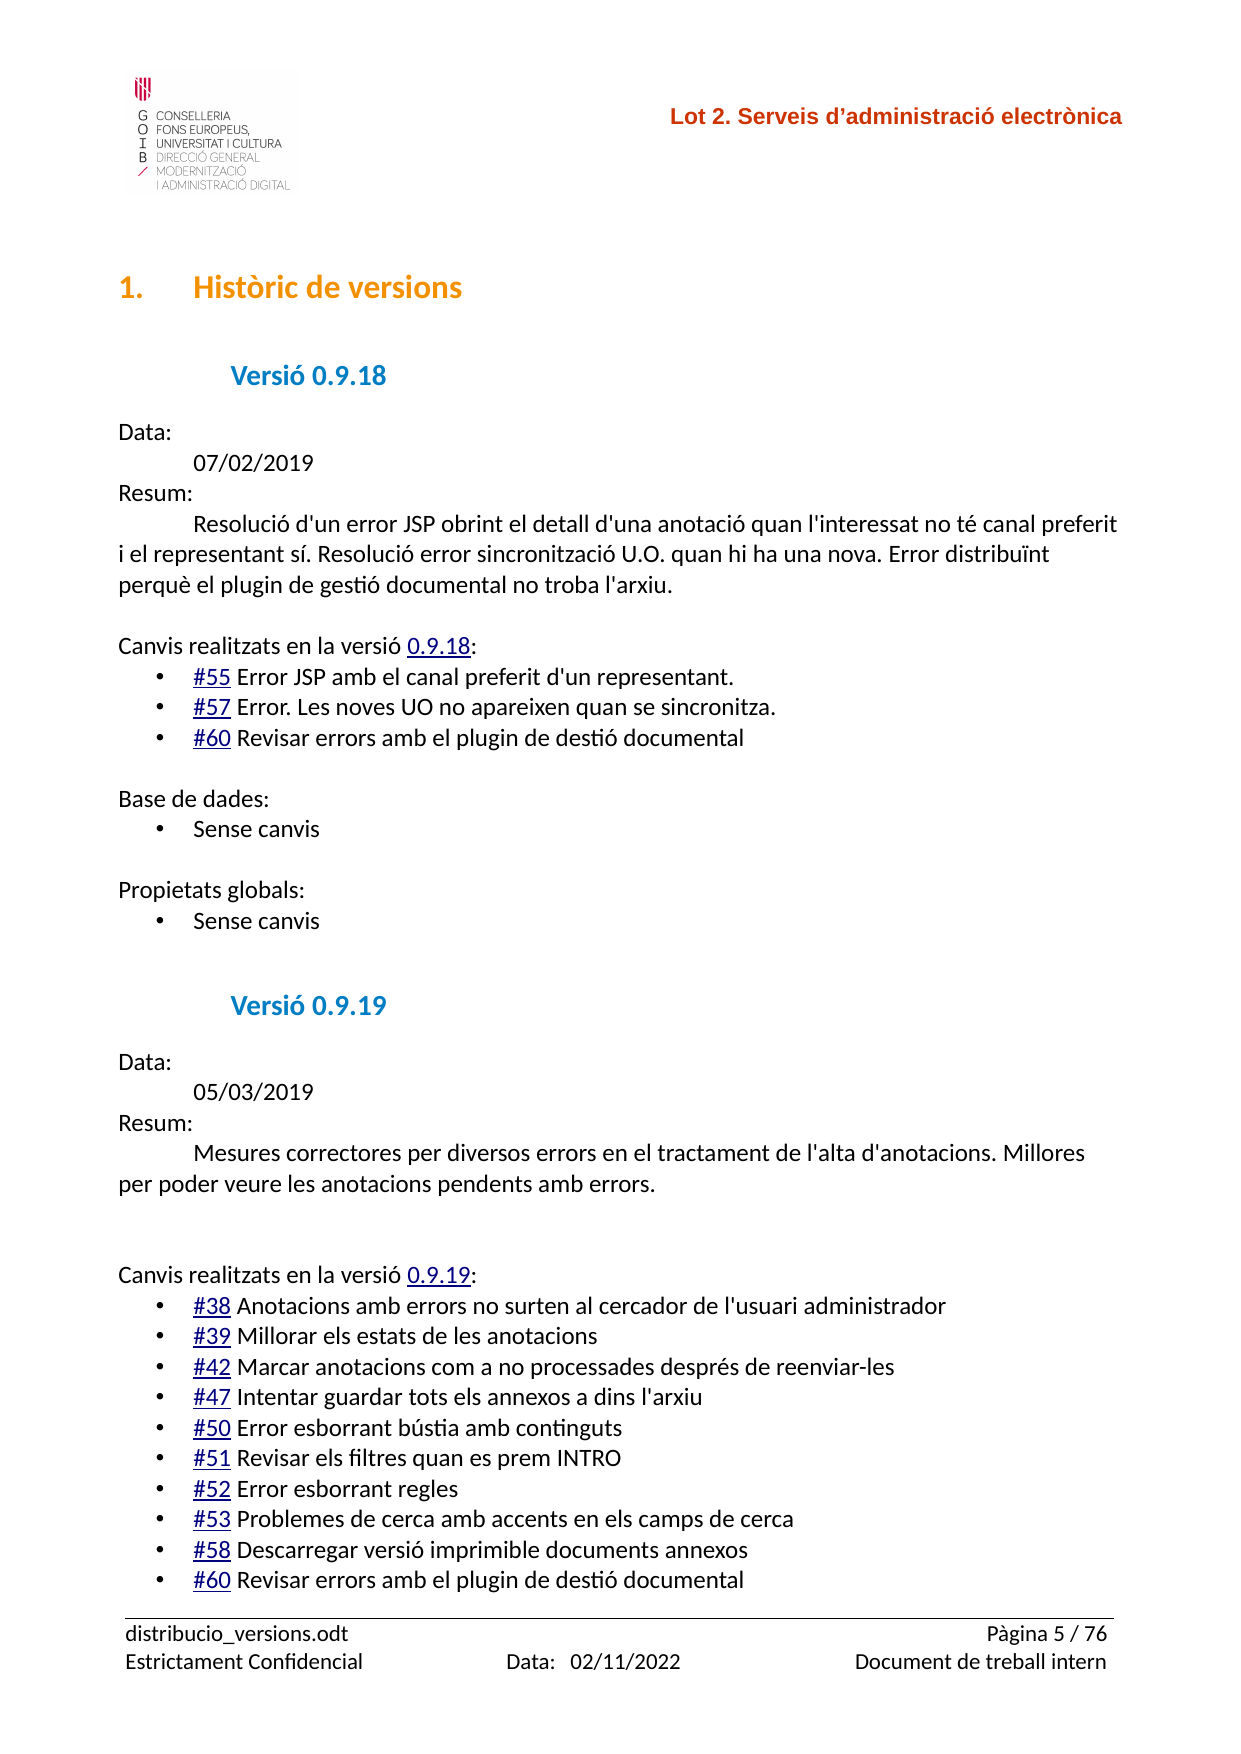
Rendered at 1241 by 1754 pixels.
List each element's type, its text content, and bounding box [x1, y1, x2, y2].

text 07/02/2019 [118, 447, 1122, 478]
list #51 Revisar els filtres quan es prem INTRO [156, 1443, 1122, 1473]
text 05/03/2019 [118, 1076, 1122, 1107]
list #55 Error JSP amb el canal preferit d'un representant. [156, 661, 1122, 691]
list Sense canvis [156, 905, 1122, 935]
list #53 Problemes de cerca amb accents en els camps de cerca [156, 1504, 1122, 1534]
subtitle Versió 0.9.19 [153, 987, 1122, 1022]
list #52 Error esborrant regles [156, 1473, 1122, 1504]
list #57 Error. Les noves UO no apareixen quan se sincronitza. [156, 691, 1122, 722]
list #38 Anotacions amb errors no surten al cercador de l'usuari administrador [156, 1290, 1122, 1321]
subtitle Històric de versions [118, 266, 1122, 307]
text Propietats globals: [118, 874, 1122, 905]
list #47 Intentar guardar tots els annexos a dins l'arxiu [156, 1382, 1122, 1412]
text Resum: [118, 478, 1122, 508]
text Resolució d'un error JSP obrint el detall d'una anotació quan l'interessat no té canal preferit i el representant sí. Resolució error sincronització U.O. quan hi ha una nova. Error distribuïnt perquè el plugin de gestió documental no troba l'arxiu. [118, 508, 1122, 600]
text Data: [118, 1046, 1122, 1076]
list Sense canvis [156, 813, 1122, 844]
list #60 Revisar errors amb el plugin de destió documental [156, 1565, 1122, 1595]
picture [126, 70, 299, 197]
text Mesures correctores per diversos errors en el tractament de l'alta d'anotacions. Millores per poder veure les anotacions pendents amb errors. [118, 1137, 1122, 1198]
list #50 Error esborrant bústia amb continguts [156, 1412, 1122, 1443]
subtitle Versió 0.9.18 [153, 357, 1122, 393]
list #58 Descarregar versió imprimible documents annexos [156, 1534, 1122, 1565]
text Base de dades: [118, 783, 1122, 813]
text Resum: [118, 1107, 1122, 1137]
list #42 Marcar anotacions com a no processades després de reenviar-les [156, 1351, 1122, 1382]
text Canvis realitzats en la versió 0.9.18: [118, 630, 1122, 661]
text Canvis realitzats en la versió 0.9.19: [118, 1259, 1122, 1290]
list #39 Millorar els estats de les anotacions [156, 1321, 1122, 1351]
list #60 Revisar errors amb el plugin de destió documental [156, 722, 1122, 752]
text Data: [118, 417, 1122, 447]
